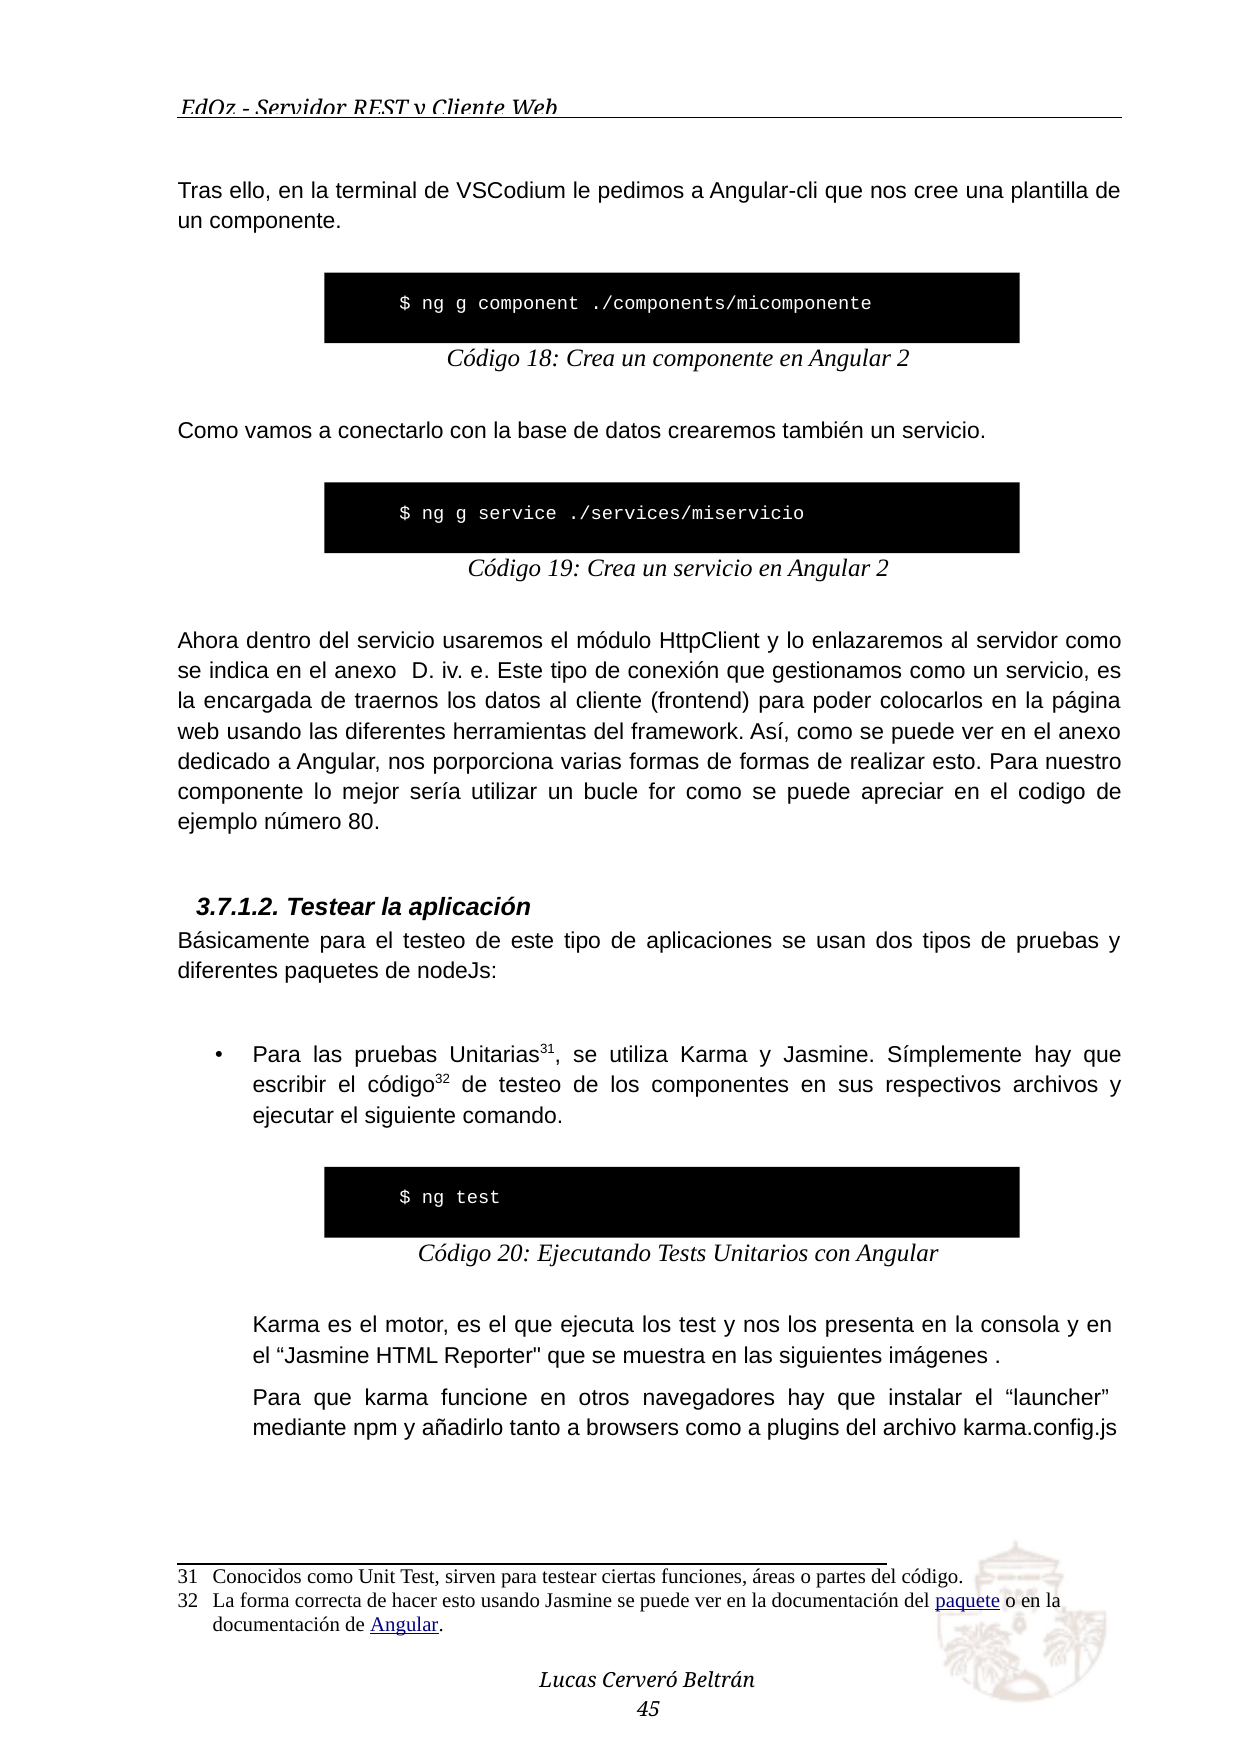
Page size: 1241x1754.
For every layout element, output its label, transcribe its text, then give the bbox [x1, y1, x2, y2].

text Para que karma funcione en otros navegadores hay que instalar el “launcher” mediante npm y añadirlo tanto a browsers como a plugins del archivo karma.config.js [177, 1384, 1122, 1440]
list Testear la aplicación [177, 892, 1122, 921]
list La forma correcta de hacer esto usando Jasmine se puede ver en la documentación del paquete o en la documentación de Angular. [177, 1588, 1122, 1636]
list Conocidos como Unit Test, sirven para testear ciertas funciones, áreas o partes del código. [177, 1564, 1122, 1588]
text Básicamente para el testeo de este tipo de aplicaciones se usan dos tipos de pruebas y diferentes paquetes de nodeJs: [177, 927, 1122, 983]
text Ahora dentro del servicio usaremos el módulo HttpClient y lo enlazaremos al servidor como se indica en el anexo D.iv.e. Este tipo de conexión que gestionamos como un servicio, es la encargada de traernos los datos al cliente (frontend) para poder colocarlos en la página web usando las diferentes herramientas del framework. Así, como se puede ver en el anexo dedicado a Angular, nos porporciona varias formas de formas de realizar esto. Para nuestro componente lo mejor sería utilizar un bucle for como se puede apreciar en el codigo de ejemplo número 80. [177, 627, 1122, 835]
text Tras ello, en la terminal de VSCodium le pedimos a Angular-cli que nos cree una plantilla de un componente. [177, 177, 1122, 234]
text Código 20: Ejecutando Tests Unitarios con Angular [324, 1166, 1034, 1266]
text Como vamos a conectarlo con la base de datos crearemos también un servicio. [177, 417, 1122, 443]
text Código 19: Crea un servicio en Angular 2 [324, 481, 1034, 582]
list Para las pruebas Unitarias, se utiliza Karma y Jasmine. Símplemente hay que escribir el código de testeo de los componentes en sus respectivos archivos y ejecutar el siguiente comando. [215, 1041, 1122, 1128]
text Karma es el motor, es el que ejecuta los test y nos los presenta en la consola y en el “Jasmine HTML Reporter" que se muestra en las siguientes imágenes . [177, 1311, 1122, 1368]
text Código 18: Crea un componente en Angular 2 [324, 272, 1034, 372]
